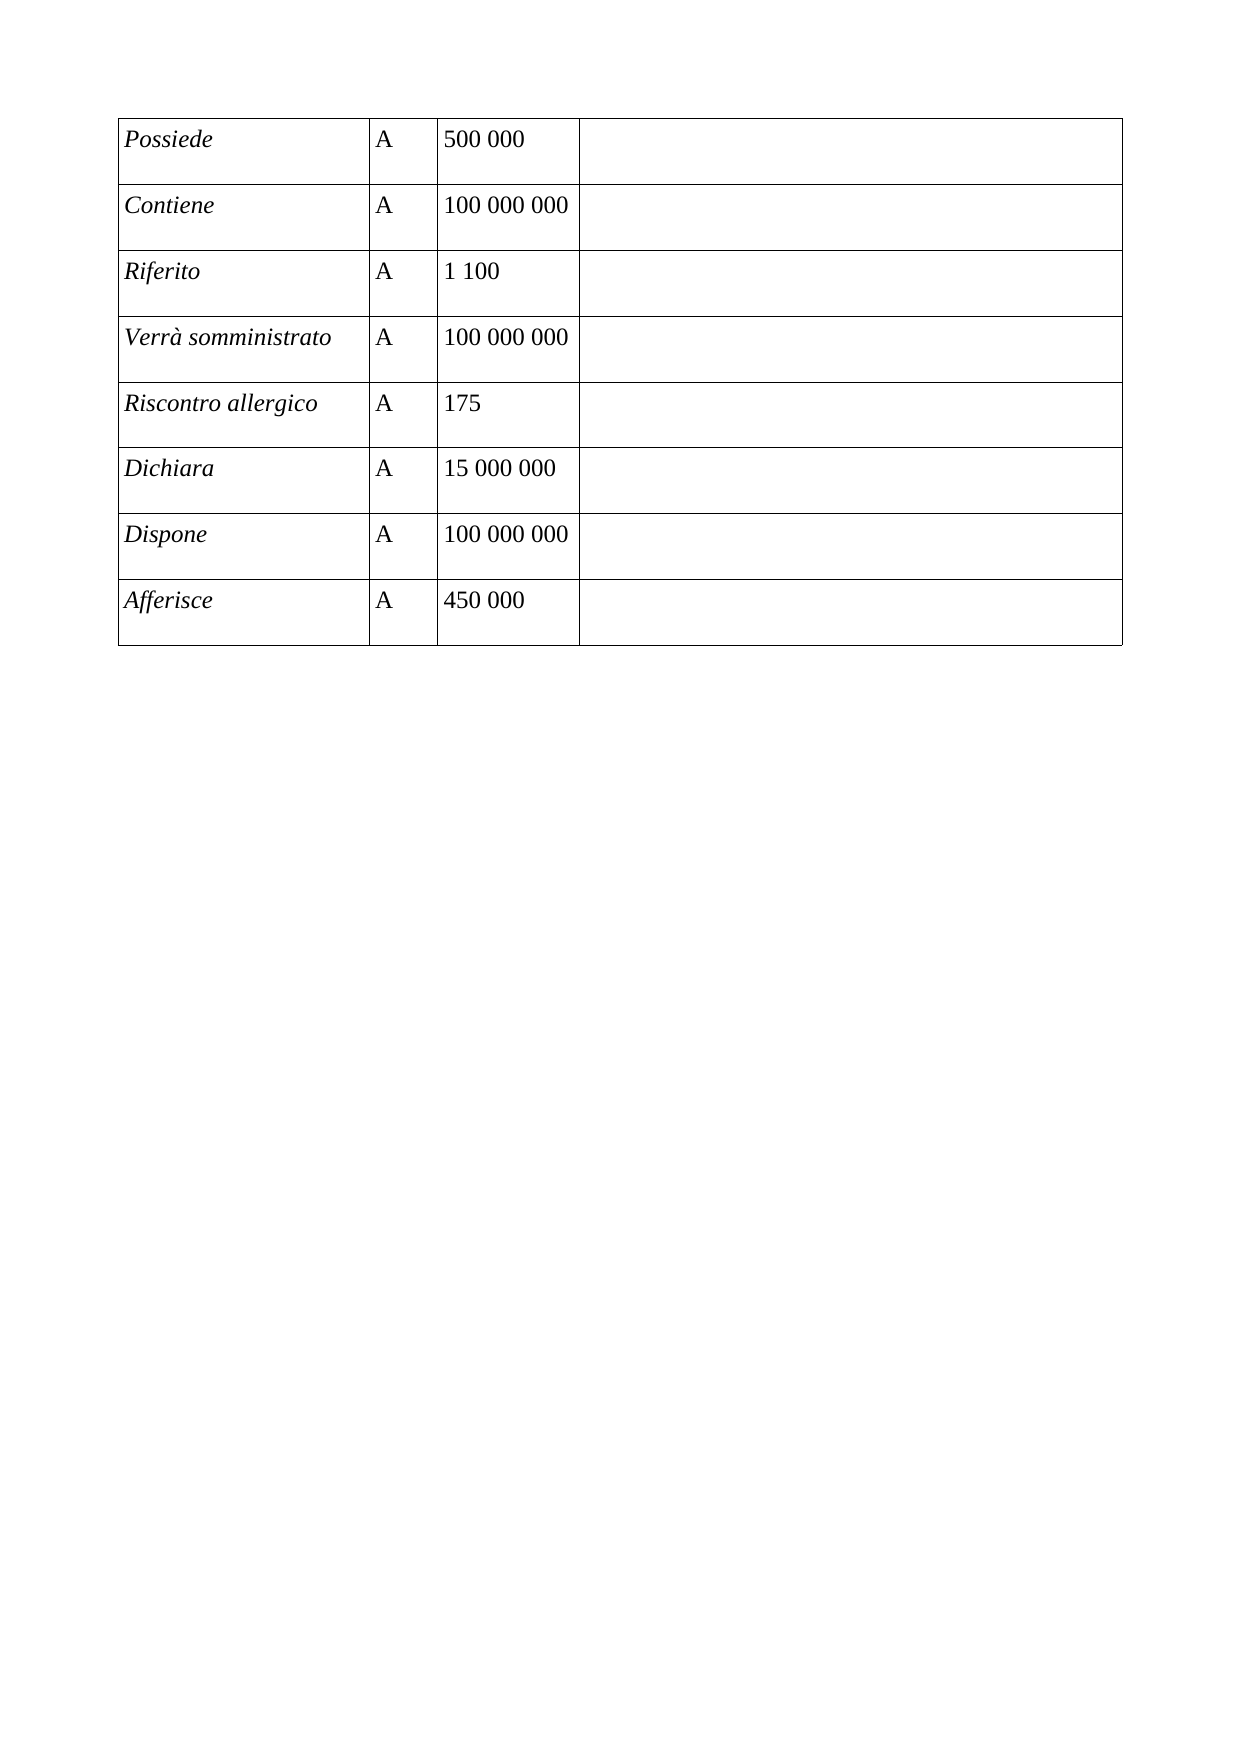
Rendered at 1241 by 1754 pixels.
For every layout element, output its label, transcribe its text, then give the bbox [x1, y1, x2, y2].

table_cell Dispone [119, 514, 369, 579]
table_cell A [370, 514, 437, 579]
table_cell 450 000 [438, 580, 579, 645]
table_cell Riscontro allergico [119, 383, 369, 447]
table_cell Contiene [119, 185, 369, 250]
table_cell A [370, 119, 437, 184]
table_cell [580, 185, 1122, 250]
table_cell 100 000 000 [438, 317, 579, 381]
table_cell 500 000 [438, 119, 579, 184]
table_cell A [370, 580, 437, 645]
table_cell [580, 383, 1122, 447]
table_cell [580, 514, 1122, 579]
table_cell A [370, 448, 437, 513]
table_cell A [370, 251, 437, 316]
table_cell A [370, 383, 437, 447]
table_cell [580, 580, 1122, 645]
table_cell [580, 317, 1122, 381]
table_cell [580, 119, 1122, 184]
table_cell 15 000 000 [438, 448, 579, 513]
table_cell A [370, 185, 437, 250]
table_cell Possiede [119, 119, 369, 184]
table_cell Dichiara [119, 448, 369, 513]
table_cell A [370, 317, 437, 381]
table_cell [580, 448, 1122, 513]
table_cell 100 000 000 [438, 185, 579, 250]
table_cell 1 100 [438, 251, 579, 316]
table_cell Verrà somministrato [119, 317, 369, 381]
table_cell Riferito [119, 251, 369, 316]
table_cell 175 [438, 383, 579, 447]
table_cell Afferisce [119, 580, 369, 645]
table_cell 100 000 000 [438, 514, 579, 579]
table_cell [580, 251, 1122, 316]
